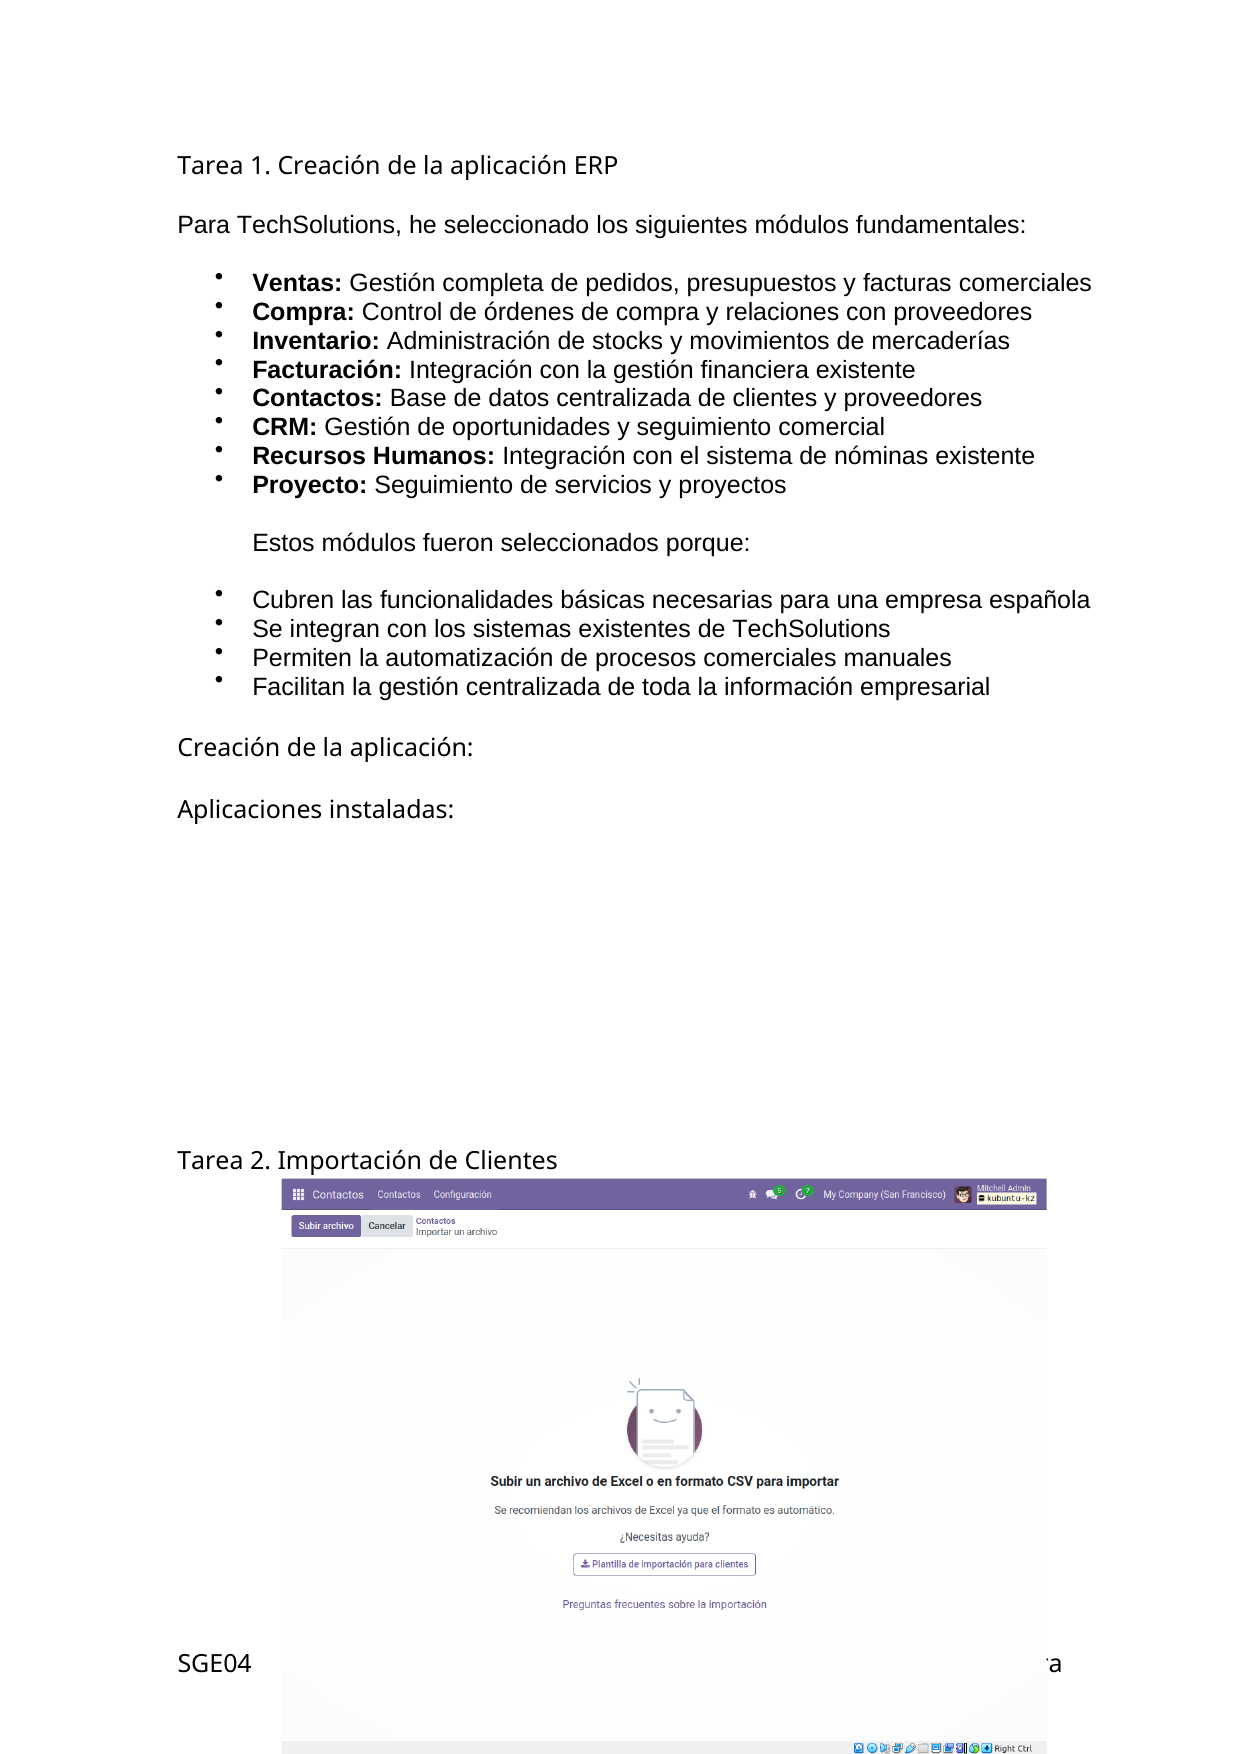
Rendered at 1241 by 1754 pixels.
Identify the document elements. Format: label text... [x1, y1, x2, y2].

subtitle Se integran con los sistemas existentes de TechSolutions [214, 614, 1174, 643]
subtitle Tarea 1. Creación de la aplicación ERP [177, 148, 1174, 182]
subtitle Cubren las funcionalidades básicas necesarias para una empresa española [214, 585, 1174, 614]
subtitle Compra: Control de órdenes de compra y relaciones con proveedores [214, 297, 1174, 326]
picture [281, 1178, 1047, 1754]
subtitle Facilitan la gestión centralizada de toda la información empresarial [214, 672, 1174, 701]
subtitle Creación de la aplicación: [177, 729, 1174, 763]
subtitle Ventas: Gestión completa de pedidos, presupuestos y facturas comerciales [214, 268, 1174, 297]
subtitle Contactos: Base de datos centralizada de clientes y proveedores [214, 383, 1174, 412]
subtitle CRM: Gestión de oportunidades y seguimiento comercial [214, 412, 1174, 441]
subtitle Proyecto: Seguimiento de servicios y proyectos [214, 470, 1174, 499]
subtitle Aplicaciones instaladas: [177, 792, 1174, 826]
subtitle Permiten la automatización de procesos comerciales manuales [214, 643, 1174, 672]
subtitle Para TechSolutions, he seleccionado los siguientes módulos fundamentales: [177, 211, 1174, 239]
subtitle Tarea 2. Importación de Clientes [177, 1142, 1174, 1176]
subtitle Recursos Humanos: Integración con el sistema de nóminas existente [214, 441, 1174, 470]
subtitle Estos módulos fueron seleccionados porque: [214, 528, 1174, 556]
subtitle Inventario: Administración de stocks y movimientos de mercaderías [214, 326, 1174, 354]
subtitle Facturación: Integración con la gestión financiera existente [214, 354, 1174, 383]
